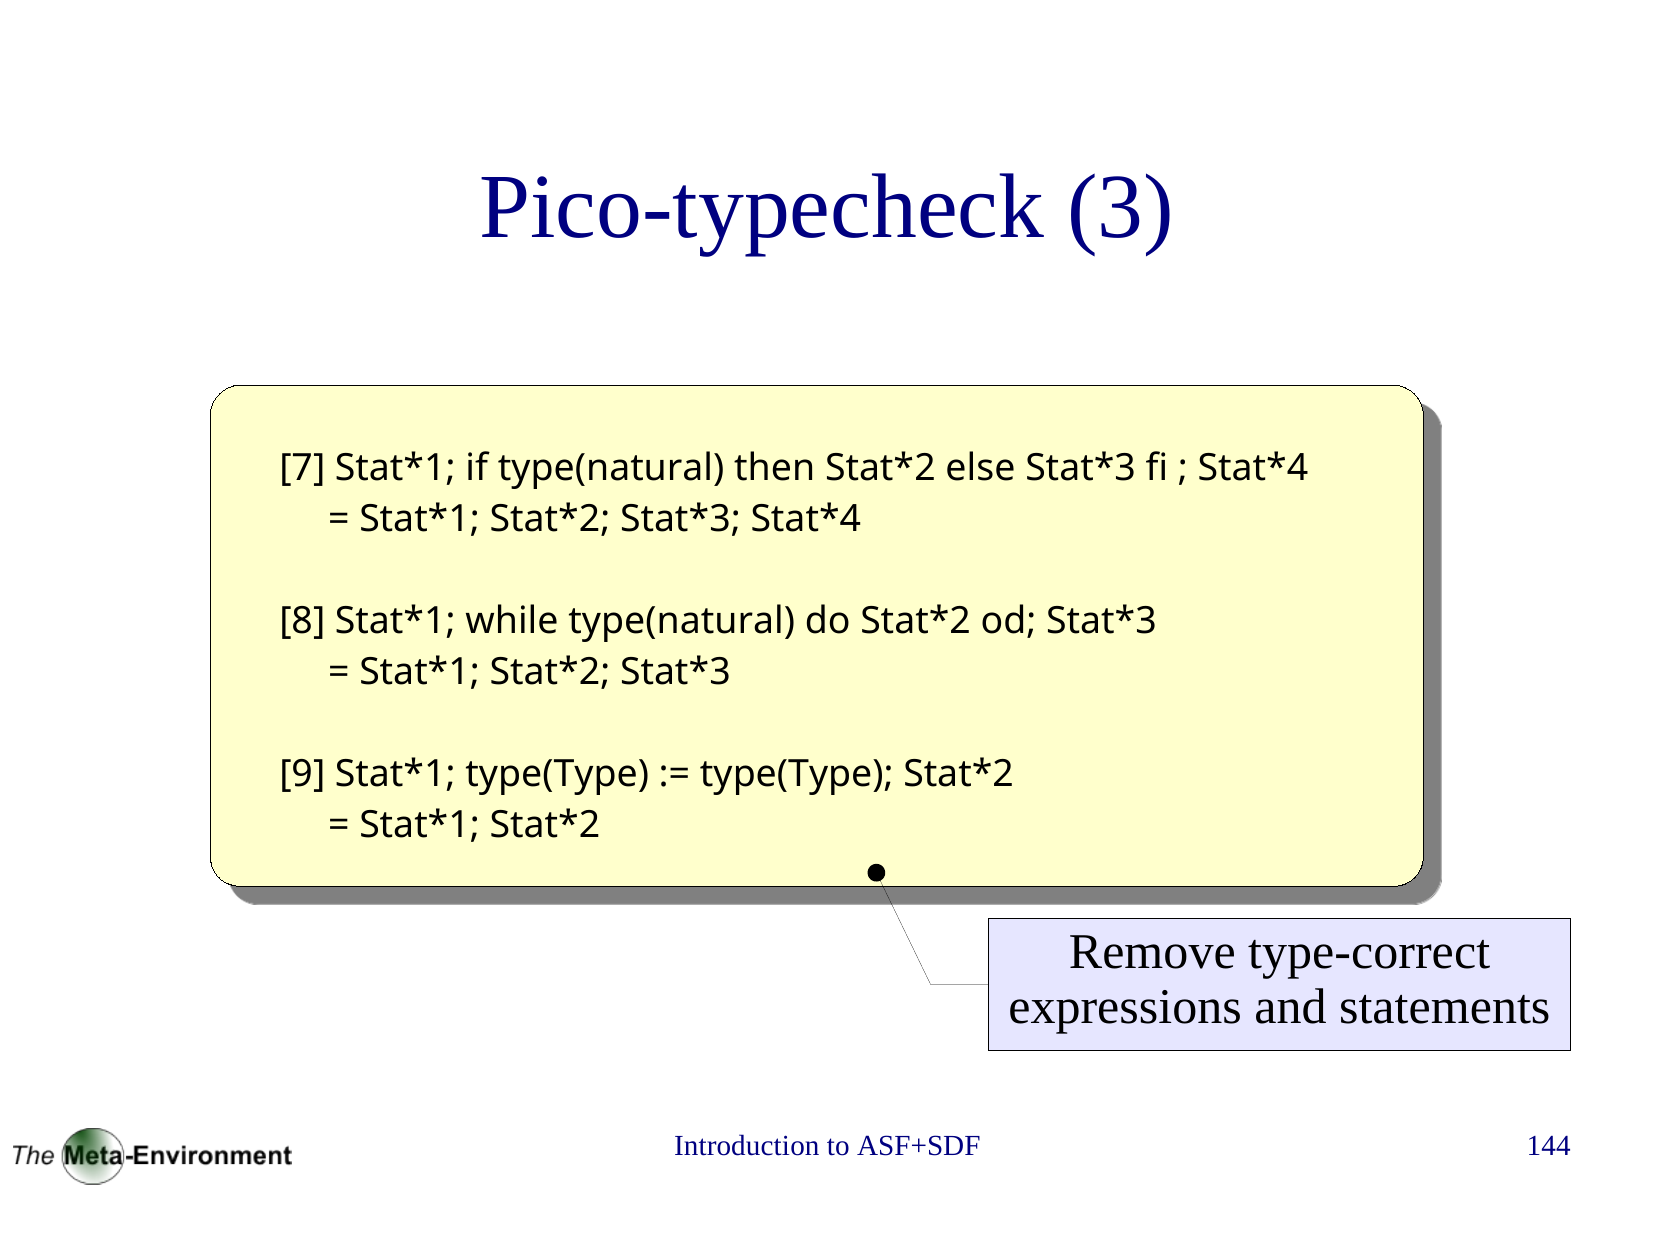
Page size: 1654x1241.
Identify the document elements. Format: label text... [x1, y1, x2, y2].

text_box [7] Stat*1; if type(natural) then Stat*2 else Stat*3 fi ; Stat*4 = Stat*1; Stat*2; Stat*3; Stat*4 [8] Stat*1; while type(natural) do Stat*2 od; Stat*3 = Stat*1; Stat*2; Stat*3 [9] Stat*1; type(Type) := type(Type); Stat*2 = Stat*1; Stat*2 [264, 381, 1523, 870]
text_box Remove type-correct expressions and statements [988, 918, 1571, 1051]
text_box [210, 385, 1420, 887]
picture [13, 1128, 292, 1185]
title Pico-typecheck (3) [121, 102, 1534, 311]
